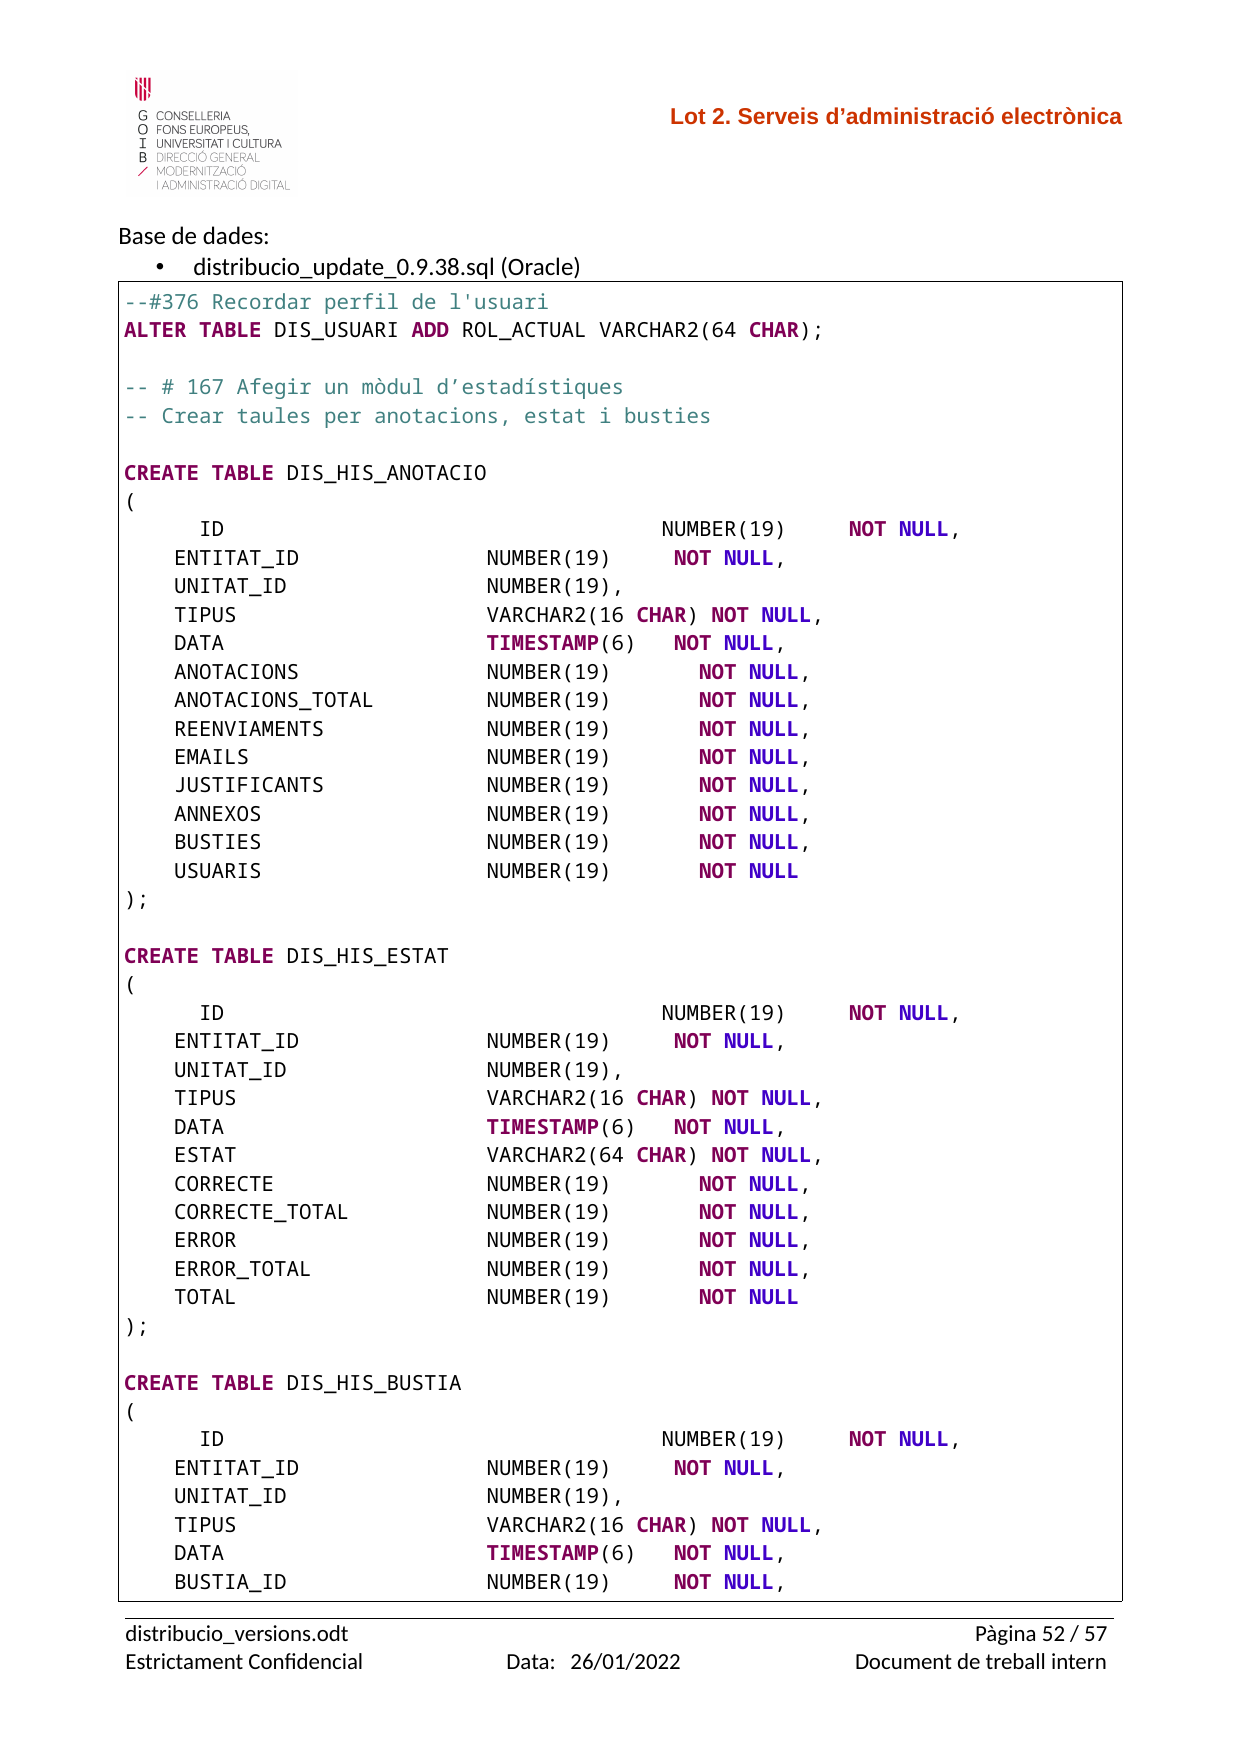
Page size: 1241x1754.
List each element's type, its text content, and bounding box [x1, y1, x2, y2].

text Base de dades: [118, 220, 1122, 251]
list distribucio_update_0.9.38.sql (Oracle) [156, 251, 1122, 281]
picture [126, 70, 299, 197]
table_header --#376 Recordar perfil de l'usuari ALTER TABLE DIS_USUARI ADD ROL_ACTUAL VARCHAR2(64 CHAR); -- # 167 Afegir un mòdul d’estadístiques -- Crear taules per anotacions, estat i busties CREATE TABLE DIS_HIS_ANOTACIO ( ID NUMBER(19) NOT NULL, ENTITAT_ID NUMBER(19) NOT NULL, UNITAT_ID NUMBER(19), TIPUS VARCHAR2(16 CHAR) NOT NULL, DATA TIMESTAMP(6) NOT NULL, ANOTACIONS NUMBER(19) NOT NULL, ANOTACIONS_TOTAL NUMBER(19) NOT NULL, REENVIAMENTS NUMBER(19) NOT NULL, EMAILS NUMBER(19) NOT NULL, JUSTIFICANTS NUMBER(19) NOT NULL, ANNEXOS NUMBER(19) NOT NULL, BUSTIES NUMBER(19) NOT NULL, USUARIS NUMBER(19) NOT NULL ); CREATE TABLE DIS_HIS_ESTAT ( ID NUMBER(19) NOT NULL, ENTITAT_ID NUMBER(19) NOT NULL, UNITAT_ID NUMBER(19), TIPUS VARCHAR2(16 CHAR) NOT NULL, DATA TIMESTAMP(6) NOT NULL, ESTAT VARCHAR2(64 CHAR) NOT NULL, CORRECTE NUMBER(19) NOT NULL, CORRECTE_TOTAL NUMBER(19) NOT NULL, ERROR NUMBER(19) NOT NULL, ERROR_TOTAL NUMBER(19) NOT NULL, TOTAL NUMBER(19) NOT NULL ); CREATE TABLE DIS_HIS_BUSTIA ( ID NUMBER(19) NOT NULL, ENTITAT_ID NUMBER(19) NOT NULL, UNITAT_ID NUMBER(19), TIPUS VARCHAR2(16 CHAR) NOT NULL, DATA TIMESTAMP(6) NOT NULL, BUSTIA_ID NUMBER(19) NOT NULL, [119, 282, 1122, 1601]
